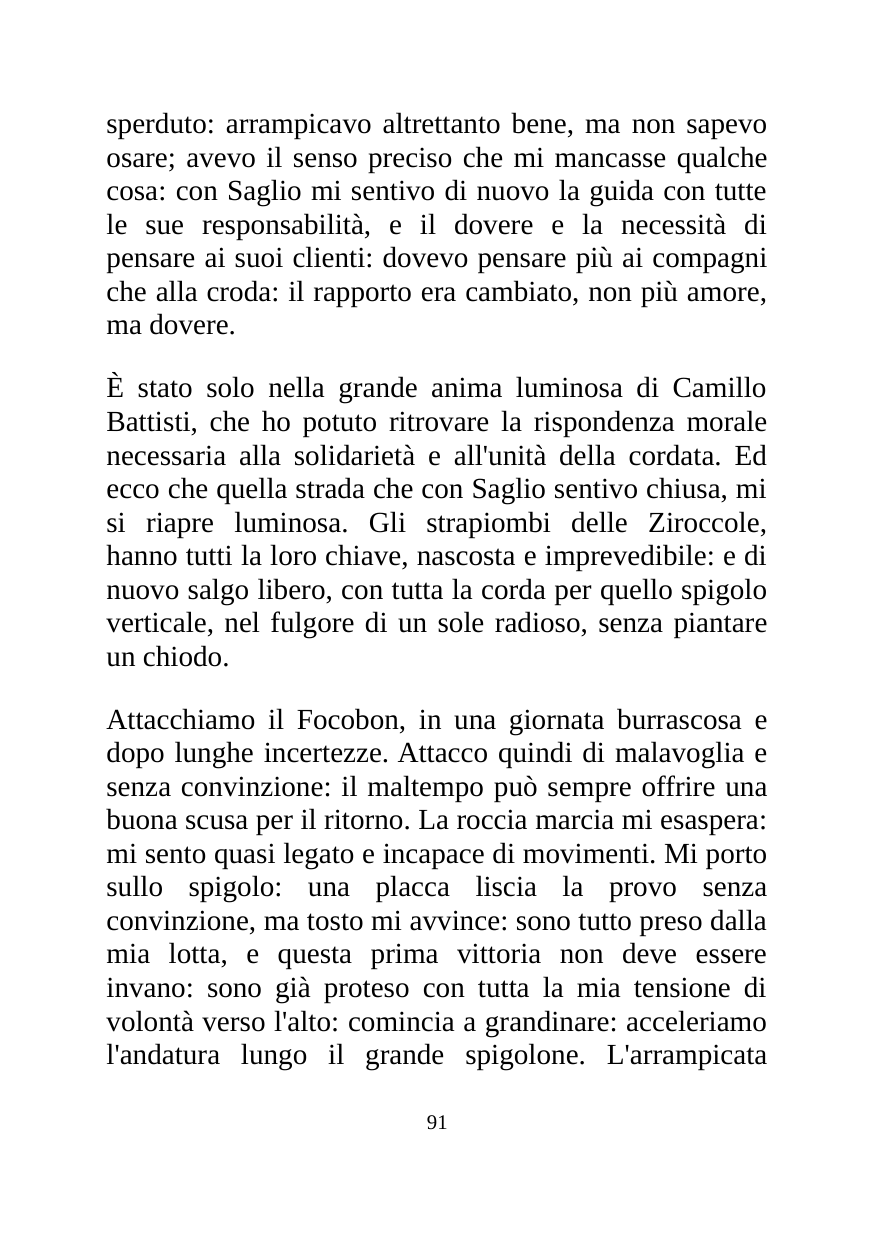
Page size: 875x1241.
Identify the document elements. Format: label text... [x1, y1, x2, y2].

text Attacchiamo il Focobon, in una giornata burrascosa e dopo lunghe incertezze. Attacco quindi di malavoglia e senza convinzione: il maltempo può sempre offrire una buona scusa per il ritorno. La roccia marcia mi esaspera: mi sento quasi legato e incapace di movimenti. Mi porto sullo spigolo: una placca liscia la provo senza convinzione, ma tosto mi avvince: sono tutto preso dalla mia lotta, e questa prima vittoria non deve essere invano: sono già proteso con tutta la mia tensione di volontà verso l'alto: comincia a grandinare: acceleriamo l'andatura lungo il grande spigolone. L'arrampicata [106, 702, 768, 1071]
text È stato solo nella grande anima luminosa di Camillo Battisti, che ho potuto ritrovare la rispondenza morale necessaria alla solidarietà e all'unità della cordata. Ed ecco che quella strada che con Saglio sentivo chiusa, mi si riapre luminosa. Gli strapiombi delle Ziroccole, hanno tutti la loro chiave, nascosta e imprevedibile: e di nuovo salgo libero, con tutta la corda per quello spigolo verticale, nel fulgore di un sole radioso, senza piantare un chiodo. [106, 371, 768, 672]
text sperduto: arrampicavo altrettanto bene, ma non sapevo osare; avevo il senso preciso che mi mancasse qualche cosa: con Saglio mi sentivo di nuovo la guida con tutte le sue responsabilità, e il dovere e la necessità di pensare ai suoi clienti: dovevo pensare più ai compagni che alla croda: il rapporto era cambiato, non più amore, ma dovere. [106, 106, 768, 341]
